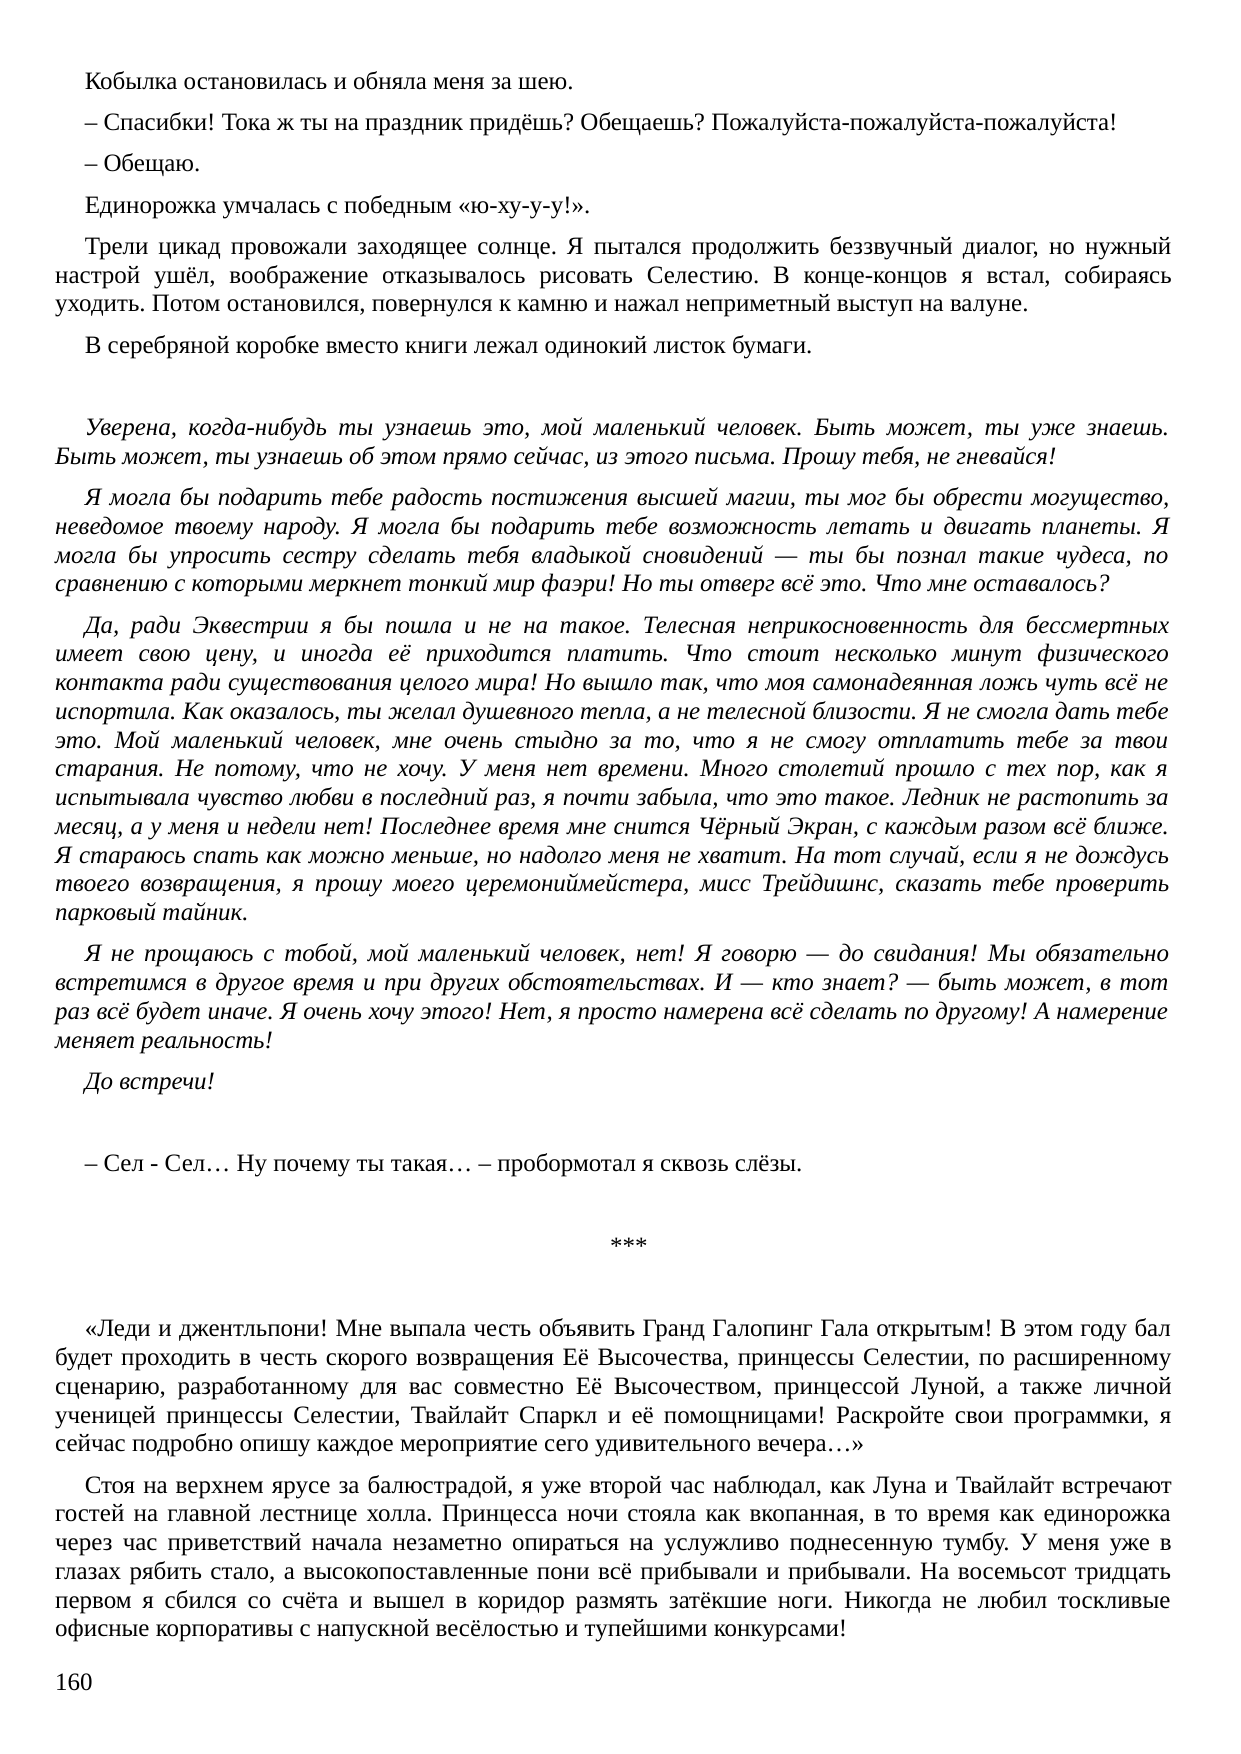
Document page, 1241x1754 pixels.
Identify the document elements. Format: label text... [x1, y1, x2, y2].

text Я не прощаюсь с тобой, мой маленький человек, нет! Я говорю — до свидания! Мы обязательно встретимся в другое время и при других обстоятельствах. И — кто знает? — быть может, в тот раз всё будет иначе. Я очень хочу этого! Нет, я просто намерена всё сделать по другому! А намерение меняет реальность! [55, 938, 1173, 1053]
text Я могла бы подарить тебе радость постижения высшей магии, ты мог бы обрести могущество, неведомое твоему народу. Я могла бы подарить тебе возможность летать и двигать планеты. Я могла бы упросить сестру сделать тебя владыкой сновидений — ты бы познал такие чудеса, по сравнению с которыми меркнет тонкий мир фаэри! Но ты отверг всё это. Что мне оставалось? [55, 482, 1173, 597]
text – Обещаю. [55, 148, 1173, 177]
text – Спасибки! Тока ж ты на праздник придёшь? Обещаешь? Пожалуйста-пожалуйста-пожалуйста! [55, 107, 1173, 136]
text Стоя на верхнем ярусе за балюстрадой, я уже второй час наблюдал, как Луна и Твайлайт встречают гостей на главной лестнице холла. Принцесса ночи стояла как вкопанная, в то время как единорожка через час приветствий начала незаметно опираться на услужливо поднесенную тумбу. У меня уже в глазах рябить стало, а высокопоставленные пони всё прибывали и прибывали. На восемьсот тридцать первом я сбился со счёта и вышел в коридор размять затёкшие ноги. Никогда не любил тоскливые офисные корпоративы с напускной весёлостью и тупейшими конкурсами! [55, 1470, 1173, 1642]
text В серебряной коробке вместо книги лежал одинокий листок бумаги. [55, 330, 1173, 358]
text Кобылка остановилась и обняла меня за шею. [55, 66, 1173, 95]
text – Сел - Сел… Ну почему ты такая… – пробормотал я сквозь слёзы. [55, 1148, 1173, 1177]
text Да, ради Эквестрии я бы пошла и не на такое. Телесная неприкосновенность для бессмертных имеет свою цену, и иногда её приходится платить. Что стоит несколько минут физического контакта ради существования целого мира! Но вышло так, что моя самонадеянная ложь чуть всё не испортила. Как оказалось, ты желал душевного тепла, а не телесной близости. Я не смогла дать тебе это. Мой маленький человек, мне очень стыдно за то, что я не смогу отплатить тебе за твои старания. Не потому, что не хочу. У меня нет времени. Много столетий прошло с тех пор, как я испытывала чувство любви в последний раз, я почти забыла, что это такое. Ледник не растопить за месяц, а у меня и недели нет! Последнее время мне снится Чёрный Экран, с каждым разом всё ближе. Я стараюсь спать как можно меньше, но надолго меня не хватит. На тот случай, если я не дождусь твоего возвращения, я прошу моего церемониймейстера, мисс Трейдишнс, сказать тебе проверить парковый тайник. [55, 610, 1173, 926]
text «Леди и джентльпони! Мне выпала честь объявить Гранд Галопинг Гала открытым! В этом году бал будет проходить в честь скорого возвращения Её Высочества, принцессы Селестии, по расширенному сценарию, разработанному для вас совместно Её Высочеством, принцессой Луной, а также личной ученицей принцессы Селестии, Твайлайт Спаркл и её помощницами! Раскройте свои программки, я сейчас подробно опишу каждое мероприятие сего удивительного вечера…» [55, 1313, 1173, 1457]
text *** [55, 1231, 1173, 1260]
text Трели цикад провожали заходящее солнце. Я пытался продолжить беззвучный диалог, но нужный настрой ушёл, воображение отказывалось рисовать Селестию. В конце-концов я встал, собираясь уходить. Потом остановился, повернулся к камню и нажал неприметный выступ на валуне. [55, 231, 1173, 317]
text Уверена, когда-нибудь ты узнаешь это, мой маленький человек. Быть может, ты уже знаешь. Быть может, ты узнаешь об этом прямо сейчас, из этого письма. Прошу тебя, не гневайся! [55, 412, 1173, 470]
text До встречи! [55, 1066, 1173, 1095]
text Единорожка умчалась с победным «ю-ху-у-у!». [55, 190, 1173, 218]
